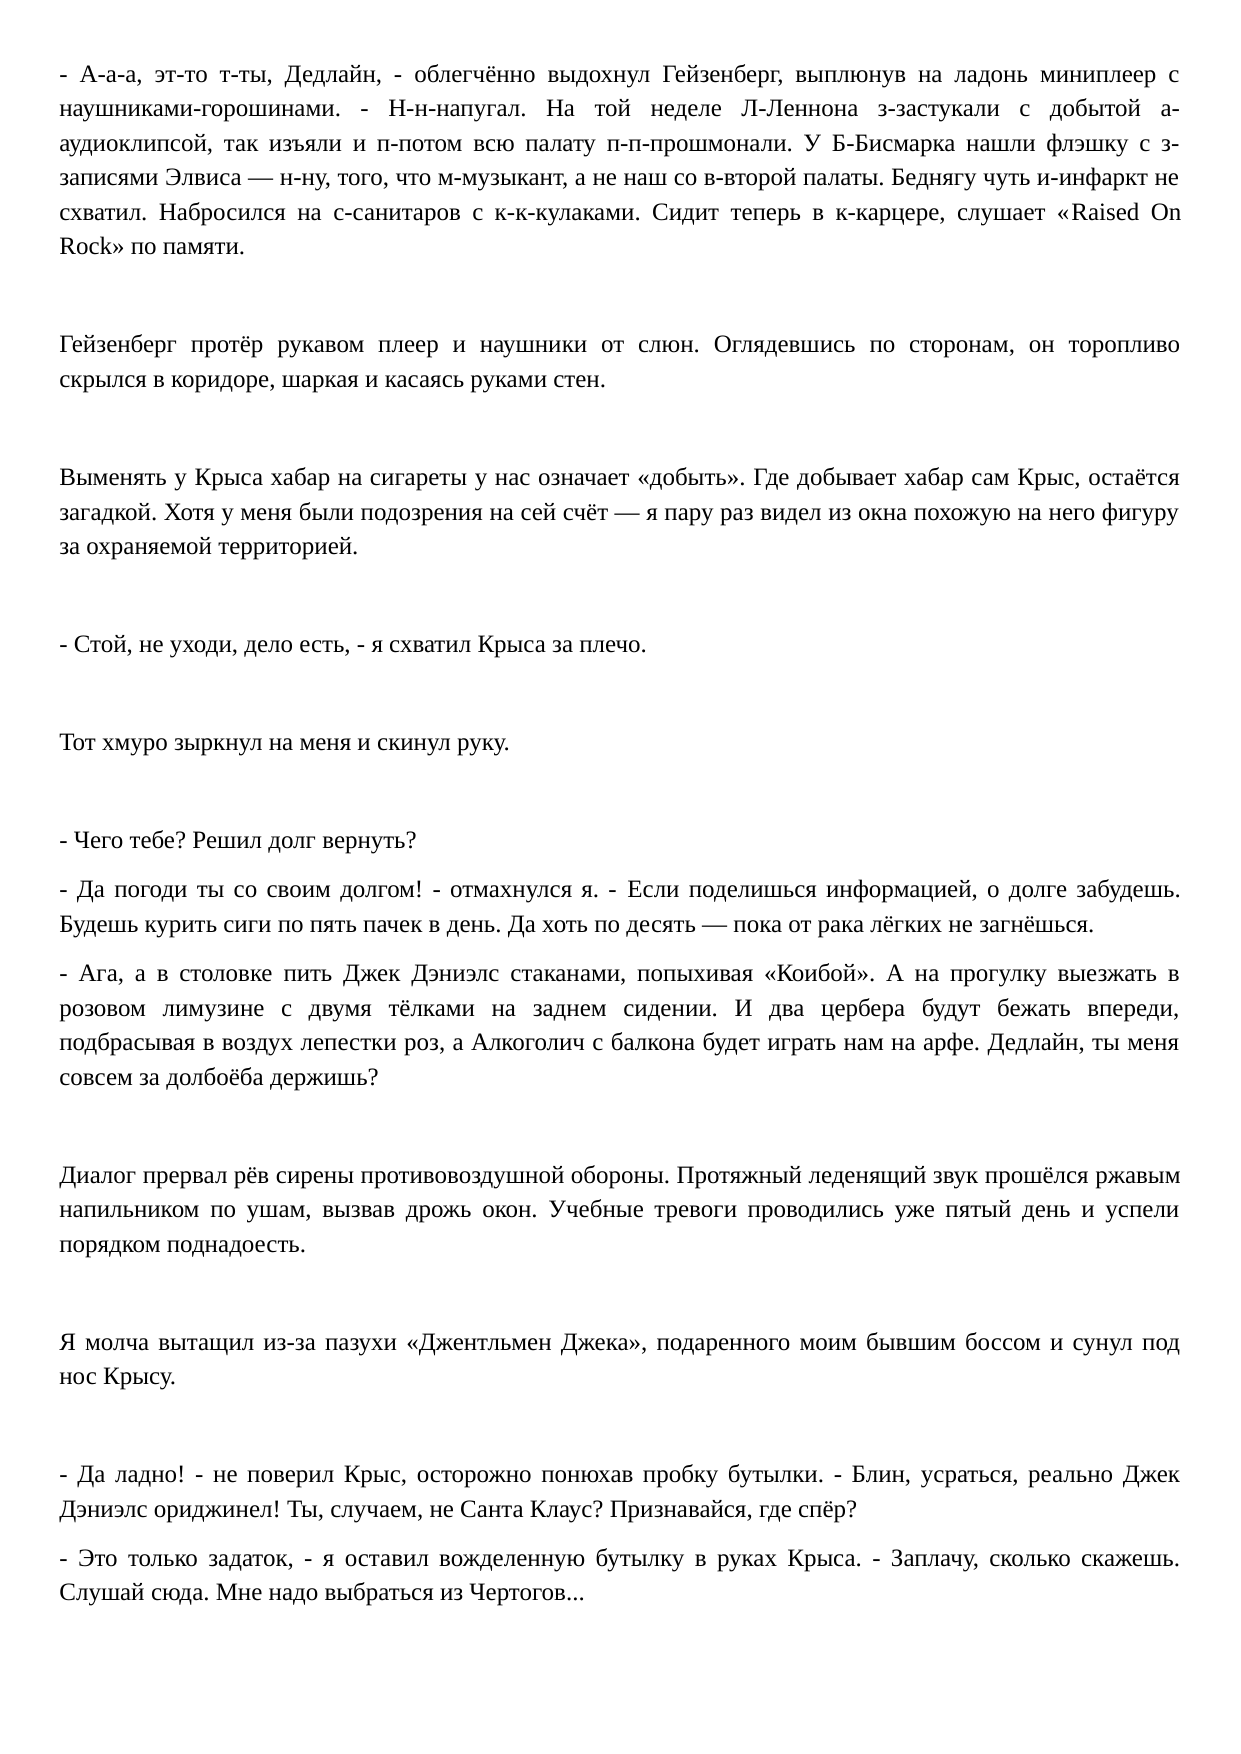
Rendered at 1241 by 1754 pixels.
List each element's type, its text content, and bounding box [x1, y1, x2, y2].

text - Чего тебе? Решил долг вернуть? [59, 826, 1181, 854]
text - Да ладно! - не поверил Крыс, осторожно понюхав пробку бутылки. - Блин, усраться, реально Джек Дэниэлс ориджинел! Ты, случаем, не Санта Клаус? Признавайся, где спёр? [59, 1459, 1181, 1523]
text - Да погоди ты со своим долгом! - отмахнулся я. - Если поделишься информацией, о долге забудешь. Будешь курить сиги по пять пачек в день. Да хоть по десять — пока от рака лёгких не загнёшься. [59, 874, 1181, 938]
text Тот хмуро зыркнул на меня и скинул руку. [59, 727, 1181, 756]
text - А-а-а, эт-то т-ты, Дедлайн, - облегчённо выдохнул Гейзенберг, выплюнув на ладонь миниплеер с наушниками-горошинами. - Н-н-напугал. На той неделе Л-Леннона з-застукали с добытой а-аудиоклипсой, так изъяли и п-потом всю палату п-п-прошмонали. У Б-Бисмарка нашли флэшку с з-записями Элвиса — н-ну, того, что м-музыкант, а не наш со в-второй палаты. Беднягу чуть и-инфаркт не схватил. Набросился на с-санитаров с к-к-кулаками. Сидит теперь в к-карцере, слушает «Raised On Rock» по памяти. [59, 59, 1181, 260]
text Диалог прервал рёв сирены противовоздушной обороны. Протяжный леденящий звук прошёлся ржавым напильником по ушам, вызвав дрожь окон. Учебные тревоги проводились уже пятый день и успели порядком поднадоесть. [59, 1160, 1181, 1257]
text - Стой, не уходи, дело есть, - я схватил Крыса за плечо. [59, 629, 1181, 658]
text - Ага, а в столовке пить Джек Дэниэлс стаканами, попыхивая «Коибой». А на прогулку выезжать в розовом лимузине с двумя тёлками на заднем сидении. И два цербера будут бежать впереди, подбрасывая в воздух лепестки роз, а Алкоголич с балкона будет играть нам на арфе. Дедлайн, ты меня совсем за долбоёба держишь? [59, 958, 1181, 1090]
text Выменять у Крыса хабар на сигареты у нас означает «добыть». Где добывает хабар сам Крыс, остаётся загадкой. Хотя у меня были подозрения на сей счёт — я пару раз видел из окна похожую на него фигуру за охраняемой территорией. [59, 462, 1181, 560]
text - Это только задаток, - я оставил вожделенную бутылку в руках Крыса. - Заплачу, сколько скажешь. Слушай сюда. Мне надо выбраться из Чертогов... [59, 1543, 1181, 1606]
text Гейзенберг протёр рукавом плеер и наушники от слюн. Оглядевшись по сторонам, он торопливо скрылся в коридоре, шаркая и касаясь руками стен. [59, 329, 1181, 393]
text Я молча вытащил из-за пазухи «Джентльмен Джека», подаренного моим бывшим боссом и сунул под нос Крысу. [59, 1327, 1181, 1390]
